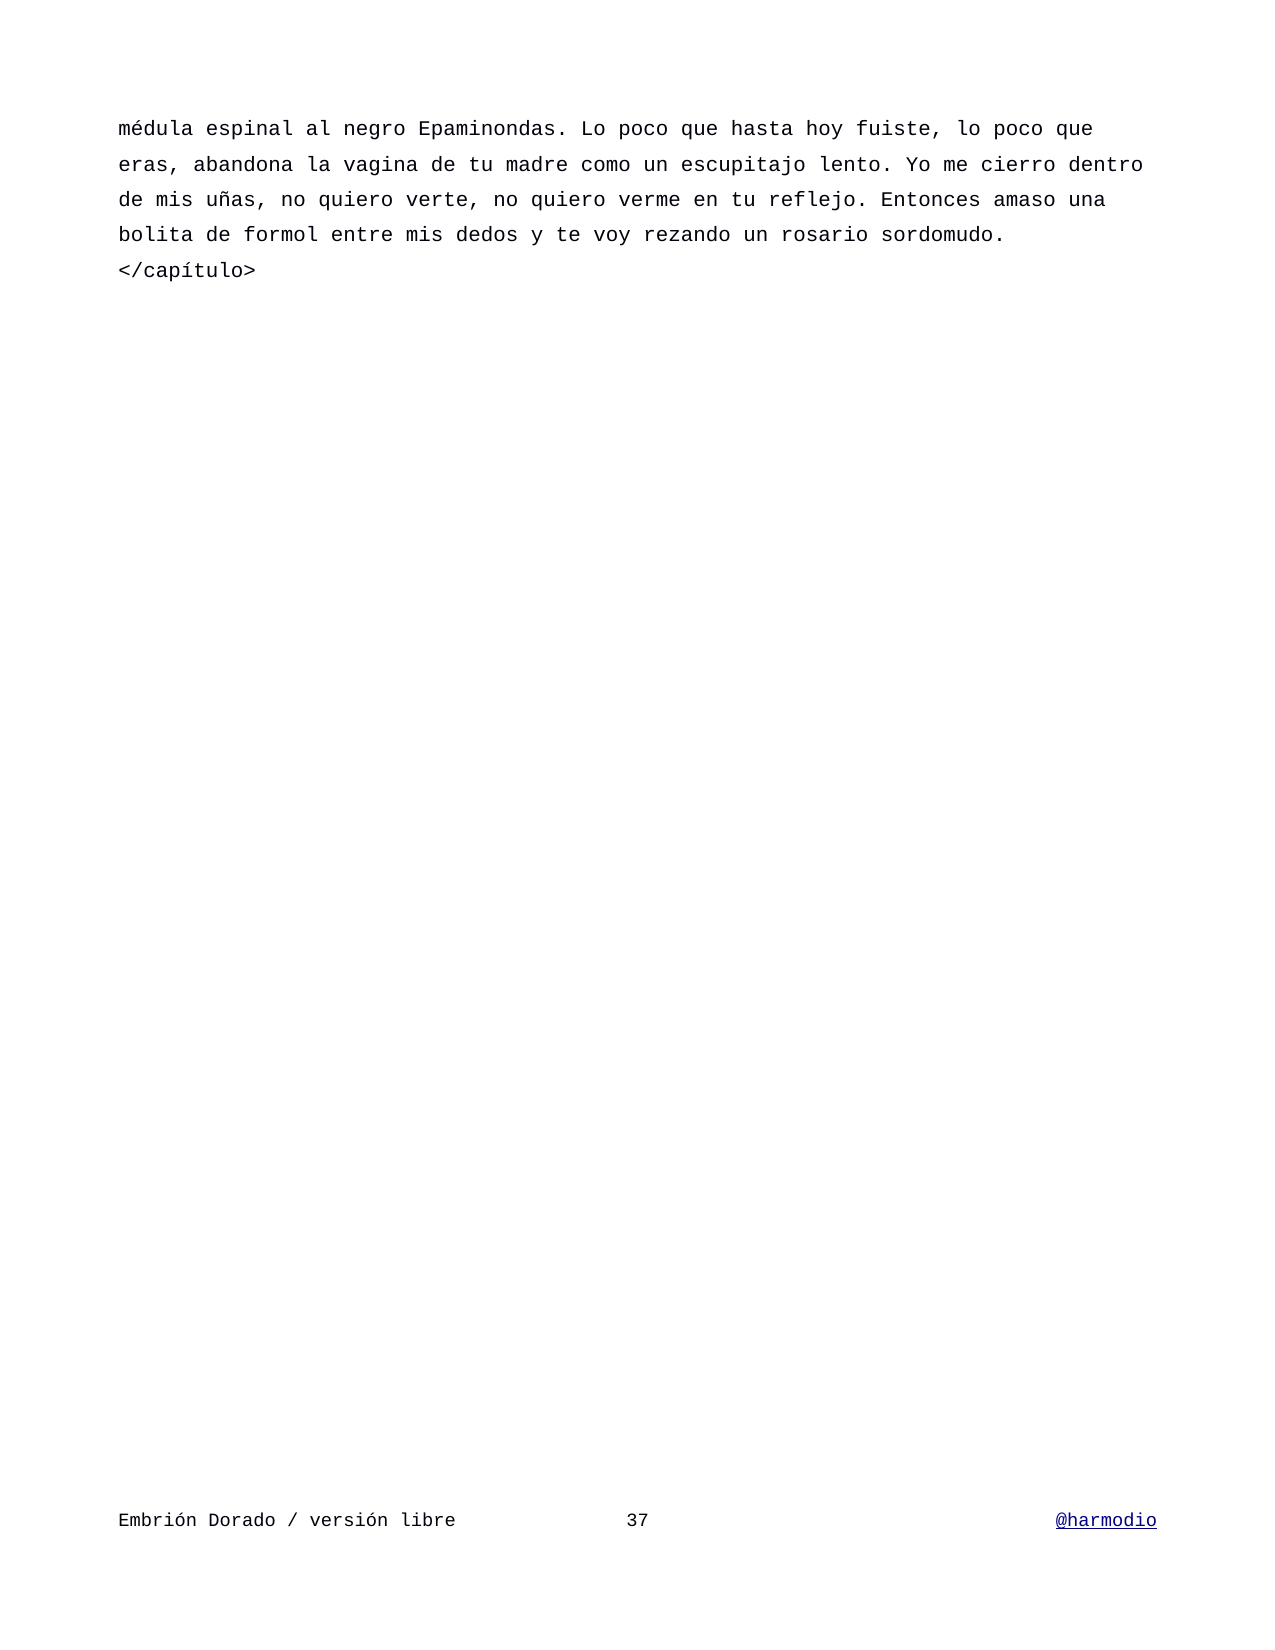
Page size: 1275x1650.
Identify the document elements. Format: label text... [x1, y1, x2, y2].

text </capítulo> [118, 260, 1157, 283]
text médula espinal al negro Epaminondas. Lo poco que hasta hoy fuiste, lo poco que eras, abandona la vagina de tu madre como un escupitajo lento. Yo me cierro dentro de mis uñas, no quiero verte, no quiero verme en tu reflejo. Entonces amaso una bolita de formol entre mis dedos y te voy rezando un rosario sordomudo. [118, 118, 1157, 248]
